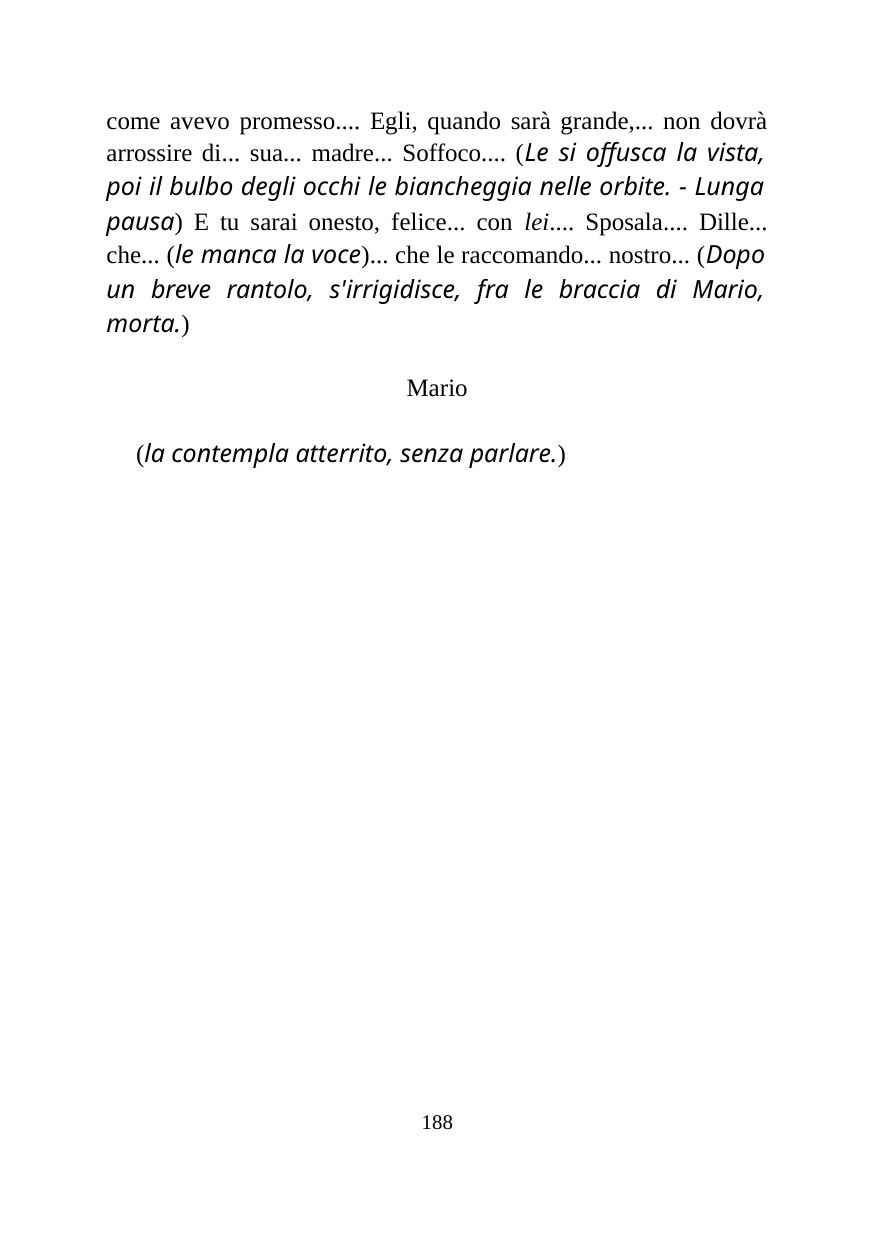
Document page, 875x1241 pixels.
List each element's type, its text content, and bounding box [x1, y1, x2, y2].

text Mario [106, 373, 768, 402]
text (la contempla atterrito, senza parlare.) [106, 435, 768, 469]
text come avevo promesso.... Egli, quando sarà grande,... non dovrà arrossire di... sua... madre... Soffoco.... (Le si offusca la vista, poi il bulbo degli occhi le biancheggia nelle orbite. - Lunga pausa) E tu sarai onesto, felice... con lei.... Sposala.... Dille... che... (le manca la voce)... che le raccomando... nostro... (Dopo un breve rantolo, s'irrigidisce, fra le braccia di Mario, morta.) [106, 106, 768, 339]
